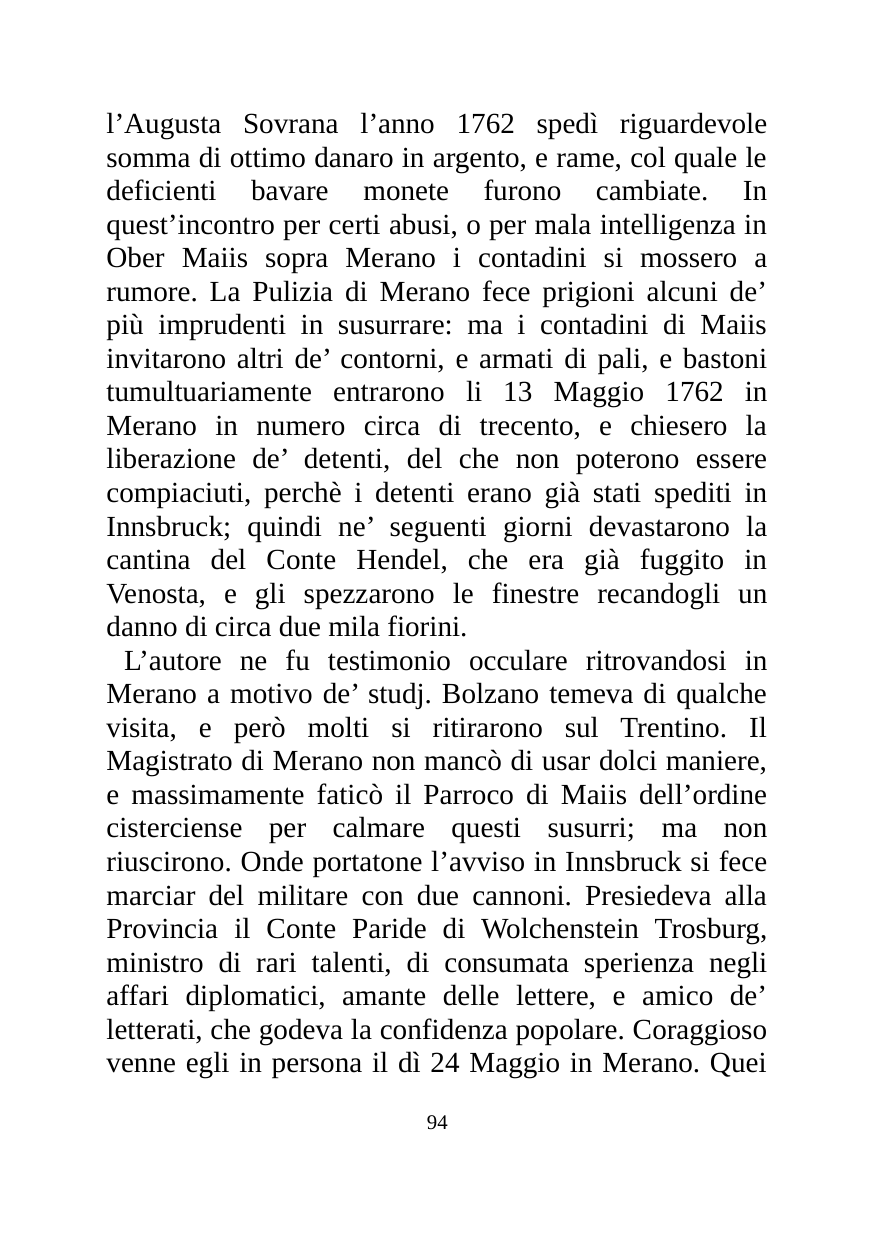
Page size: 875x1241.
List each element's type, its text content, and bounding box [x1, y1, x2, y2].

text L’autore ne fu testimonio occulare ritrovandosi in Merano a motivo de’ studj. Bolzano temeva di qualche visita, e però molti si ritirarono sul Trentino. Il Magistrato di Merano non mancò di usar dolci maniere, e massimamente faticò il Parroco di Maiis dell’ordine cisterciense per calmare questi susurri; ma non riuscirono. Onde portatone l’avviso in Innsbruck si fece marciar del militare con due cannoni. Presiedeva alla Provincia il Conte Paride di Wolchenstein Trosburg, ministro di rari talenti, di consumata sperienza negli affari diplomatici, amante delle lettere, e amico de’ letterati, che godeva la confidenza popolare. Coraggioso venne egli in persona il dì 24 Maggio in Merano. Quei [106, 643, 768, 1079]
text l’Augusta Sovrana l’anno 1762 spedì riguardevole somma di ottimo danaro in argento, e rame, col quale le deficienti bavare monete furono cambiate. In quest’incontro per certi abusi, o per mala intelligenza in Ober Maiis sopra Merano i contadini si mossero a rumore. La Pulizia di Merano fece prigioni alcuni de’ più imprudenti in susurrare: ma i contadini di Maiis invitarono altri de’ contorni, e armati di pali, e bastoni tumultuariamente entrarono li 13 Maggio 1762 in Merano in numero circa di trecento, e chiesero la liberazione de’ detenti, del che non poterono essere compiaciuti, perchè i detenti erano già stati spediti in Innsbruck; quindi ne’ seguenti giorni devastarono la cantina del Conte Hendel, che era già fuggito in Venosta, e gli spezzarono le finestre recandogli un danno di circa due mila fiorini. [106, 106, 768, 643]
